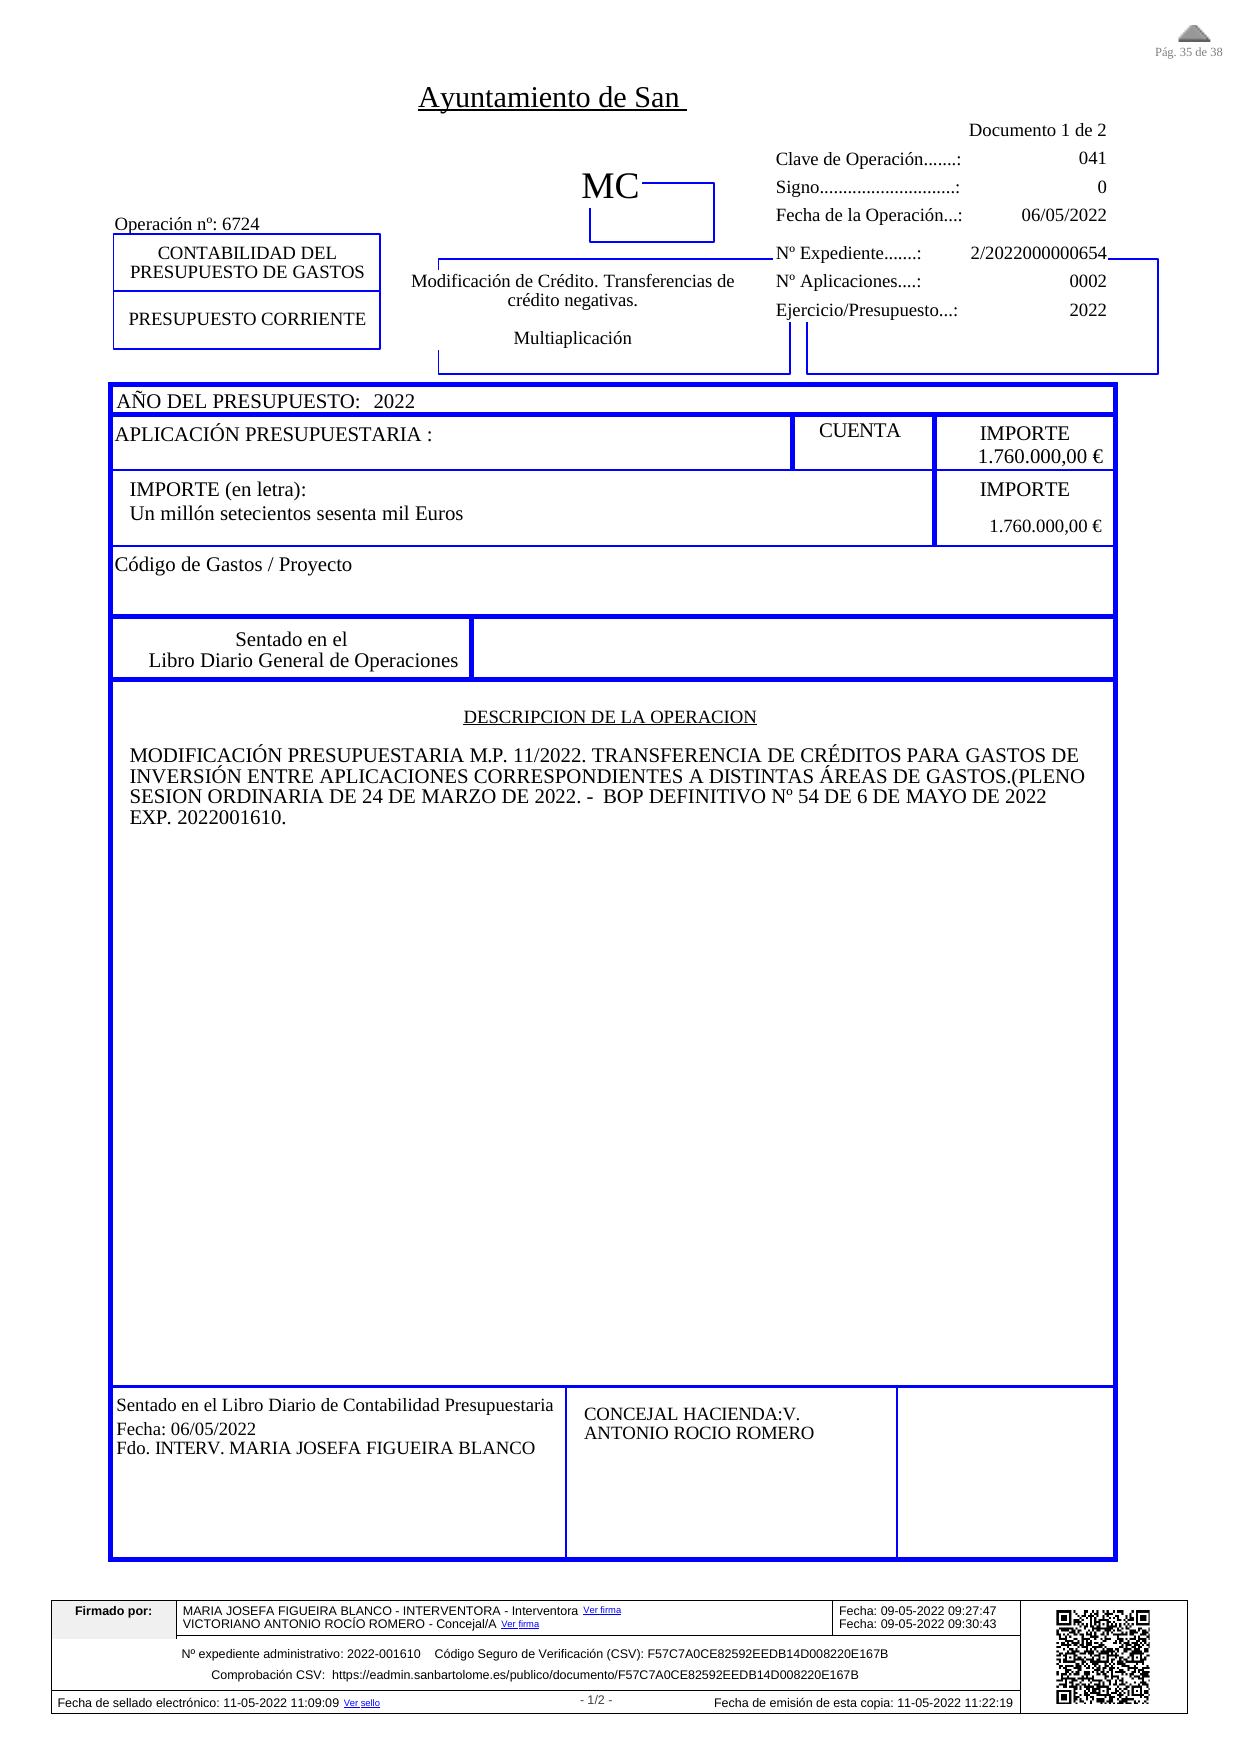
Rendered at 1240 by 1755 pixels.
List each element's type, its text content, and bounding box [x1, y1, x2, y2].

table_cell [898, 1388, 1113, 1557]
table_cell IMPORTE (en letra): Un millón setecientos sesenta mil Euros [113, 471, 932, 544]
table_cell APLICACIÓN PRESUPUESTARIA : [113, 417, 790, 469]
table_cell CUENTA [795, 417, 932, 469]
table_header MARIA JOSEFA FIGUEIRA BLANCO - INTERVENTORA - Interventora Ver firma VICTORIANO ANTONIO ROCÍO ROMERO - Concejal/A Ver firma [177, 1601, 832, 1635]
table_header Fecha: 09-05-2022 09:27:47 Fecha: 09-05-2022 09:30:43 [833, 1601, 1020, 1635]
table_cell Sentado en el Libro Diario de Contabilidad Presupuestaria Fecha: 06/05/2022 Fdo. INTERV. MARIA JOSEFA FIGUEIRA BLANCO [113, 1388, 565, 1557]
table_header [1021, 1601, 1187, 1713]
table_cell CONCEJAL HACIENDA:V. ANTONIO ROCIO ROMERO [567, 1388, 896, 1557]
table_cell DESCRIPCION DE LA OPERACION MODIFICACIÓN PRESUPUESTARIA M.P. 11/2022. TRANSFERENCIA DE CRÉDITOS PARA GASTOS DE INVERSIÓN ENTRE APLICACIONES CORRESPONDIENTES A DISTINTAS ÁREAS DE GASTOS.(PLENO SESION ORDINARIA DE 24 DE MARZO DE 2022. - BOP DEFINITIVO Nº 54 DE 6 DE MAYO DE 2022 EXP. 2022001610. [113, 682, 1113, 1385]
table_cell [474, 619, 1113, 677]
picture [1056, 1610, 1150, 1704]
table_header AÑO DEL PRESUPUESTO: 2022 [113, 387, 1113, 412]
table_cell IMPORTE 1.760.000,00 € [937, 417, 1113, 469]
table_cell Nº expediente administrativo: 2022-001610 Código Seguro de Verificación (CSV): F57C7A0CE82592EEDB14D008220E167B Comprobación CSV: https://eadmin.sanbartolome.es/publico/documento/F57C7A0CE82592EEDB14D008220E167B [52, 1636, 1020, 1689]
table_cell Código de Gastos / Proyecto [113, 547, 1113, 614]
table_cell IMPORTE 1.760.000,00 € [937, 471, 1113, 544]
picture [1177, 25, 1211, 42]
table_header Firmado por: [52, 1601, 176, 1635]
table_cell Fecha de sellado electrónico: 11-05-2022 11:09:09 Ver sello - 1/2 - Fecha de emisión de esta copia: 11-05-2022 11:22:19 [52, 1691, 1020, 1713]
table_cell Sentado en el Libro Diario General de Operaciones [113, 619, 469, 677]
